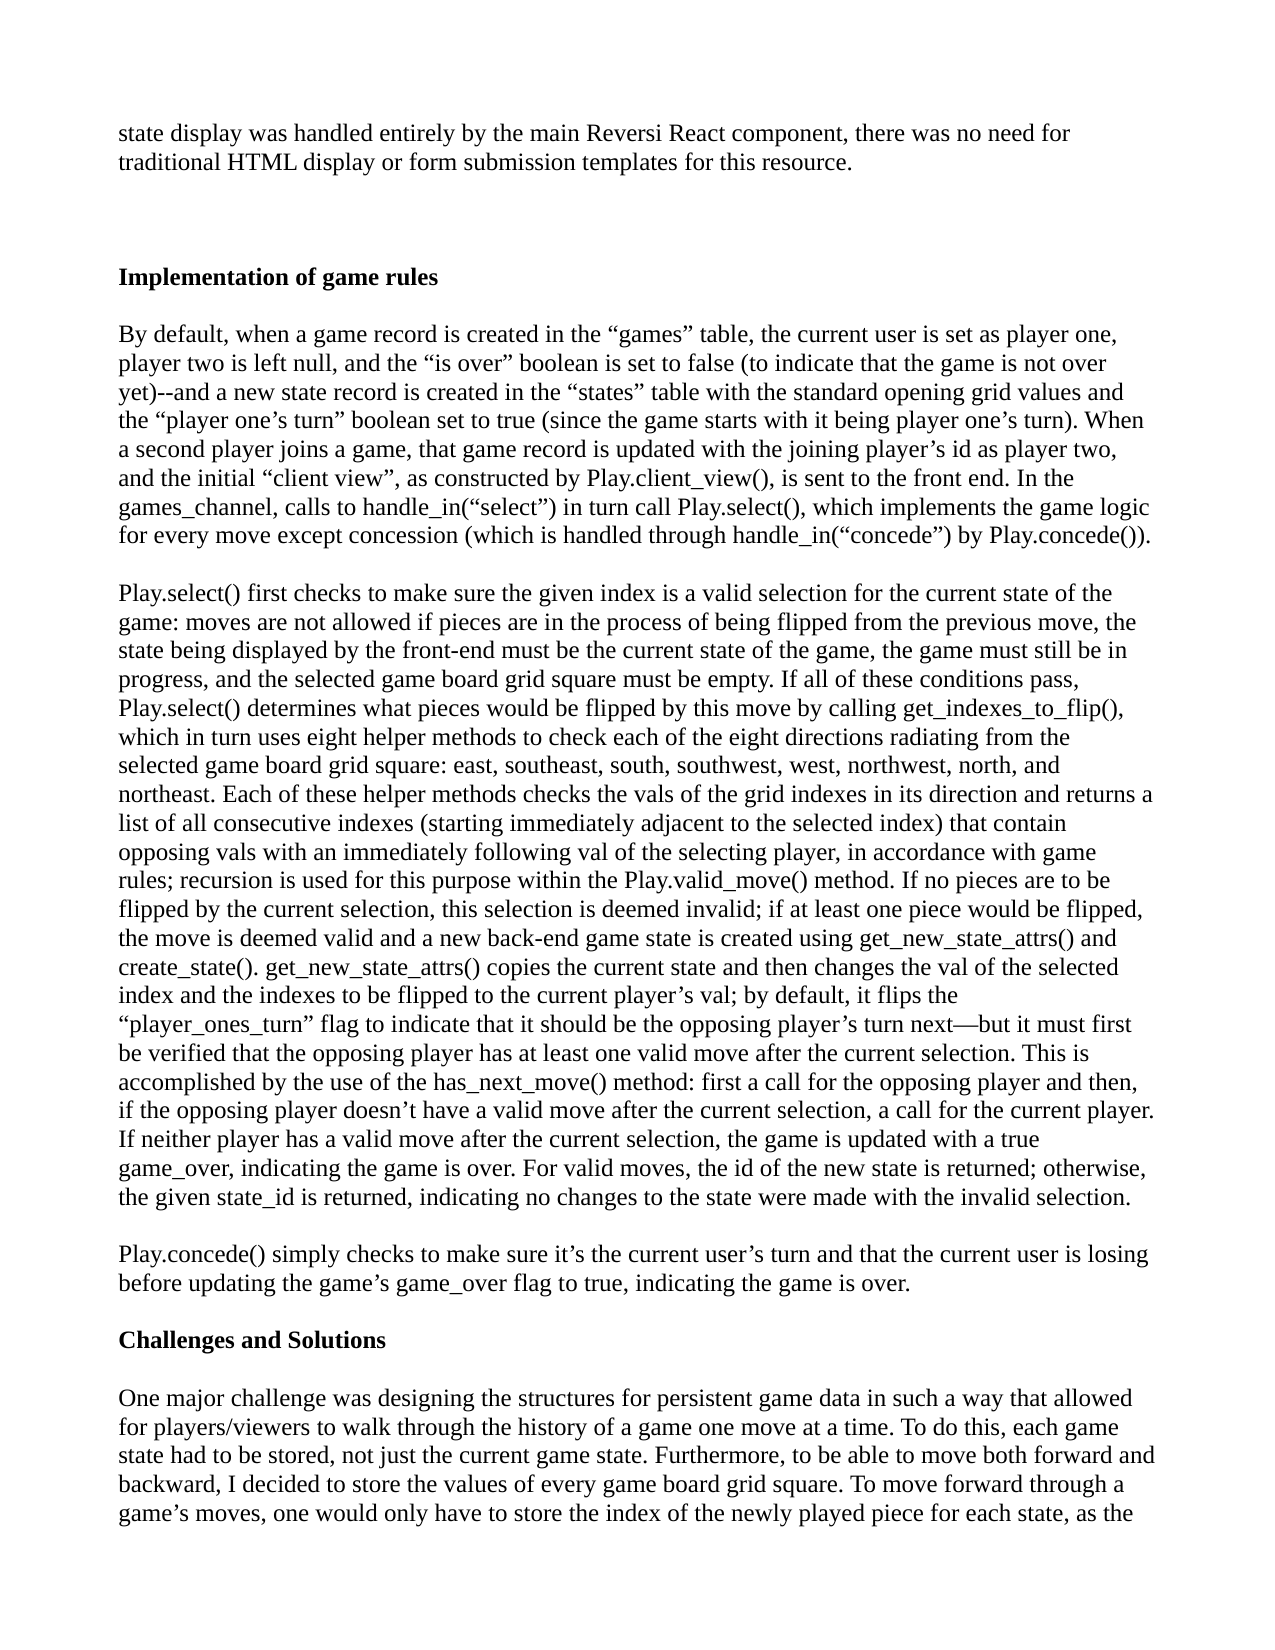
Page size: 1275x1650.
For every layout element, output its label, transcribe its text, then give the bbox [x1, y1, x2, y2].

text Play.concede() simply checks to make sure it’s the current user’s turn and that the current user is losing before updating the game’s game_over flag to true, indicating the game is over. [118, 1239, 1157, 1297]
text state display was handled entirely by the main Reversi React component, there was no need for traditional HTML display or form submission templates for this resource. [118, 118, 1157, 176]
text Implementation of game rules [118, 262, 1157, 291]
text Play.select() first checks to make sure the given index is a valid selection for the current state of the game: moves are not allowed if pieces are in the process of being flipped from the previous move, the state being displayed by the front-end must be the current state of the game, the game must still be in progress, and the selected game board grid square must be empty. If all of these conditions pass, Play.select() determines what pieces would be flipped by this move by calling get_indexes_to_flip(), which in turn uses eight helper methods to check each of the eight directions radiating from the selected game board grid square: east, southeast, south, southwest, west, northwest, north, and northeast. Each of these helper methods checks the vals of the grid indexes in its direction and returns a list of all consecutive indexes (starting immediately adjacent to the selected index) that contain opposing vals with an immediately following val of the selecting player, in accordance with game rules; recursion is used for this purpose within the Play.valid_move() method. If no pieces are to be flipped by the current selection, this selection is deemed invalid; if at least one piece would be flipped, the move is deemed valid and a new back-end game state is created using get_new_state_attrs() and create_state(). get_new_state_attrs() copies the current state and then changes the val of the selected index and the indexes to be flipped to the current player’s val; by default, it flips the “player_ones_turn” flag to indicate that it should be the opposing player’s turn next—but it must first be verified that the opposing player has at least one valid move after the current selection. This is accomplished by the use of the has_next_move() method: first a call for the opposing player and then, if the opposing player doesn’t have a valid move after the current selection, a call for the current player. If neither player has a valid move after the current selection, the game is updated with a true game_over, indicating the game is over. For valid moves, the id of the new state is returned; otherwise, the given state_id is returned, indicating no changes to the state were made with the invalid selection. [118, 578, 1157, 1211]
text One major challenge was designing the structures for persistent game data in such a way that allowed for players/viewers to walk through the history of a game one move at a time. To do this, each game state had to be stored, not just the current game state. Furthermore, to be able to move both forward and backward, I decided to store the values of every game board grid square. To move forward through a game’s moves, one would only have to store the index of the newly played piece for each state, as the [118, 1383, 1157, 1527]
text By default, when a game record is created in the “games” table, the current user is set as player one, player two is left null, and the “is over” boolean is set to false (to indicate that the game is not over yet)--and a new state record is created in the “states” table with the standard opening grid values and the “player one’s turn” boolean set to true (since the game starts with it being player one’s turn). When a second player joins a game, that game record is updated with the joining player’s id as player two, and the initial “client view”, as constructed by Play.client_view(), is sent to the front end. In the games_channel, calls to handle_in(“select”) in turn call Play.select(), which implements the game logic for every move except concession (which is handled through handle_in(“concede”) by Play.concede()). [118, 319, 1157, 549]
text Challenges and Solutions [118, 1326, 1157, 1354]
